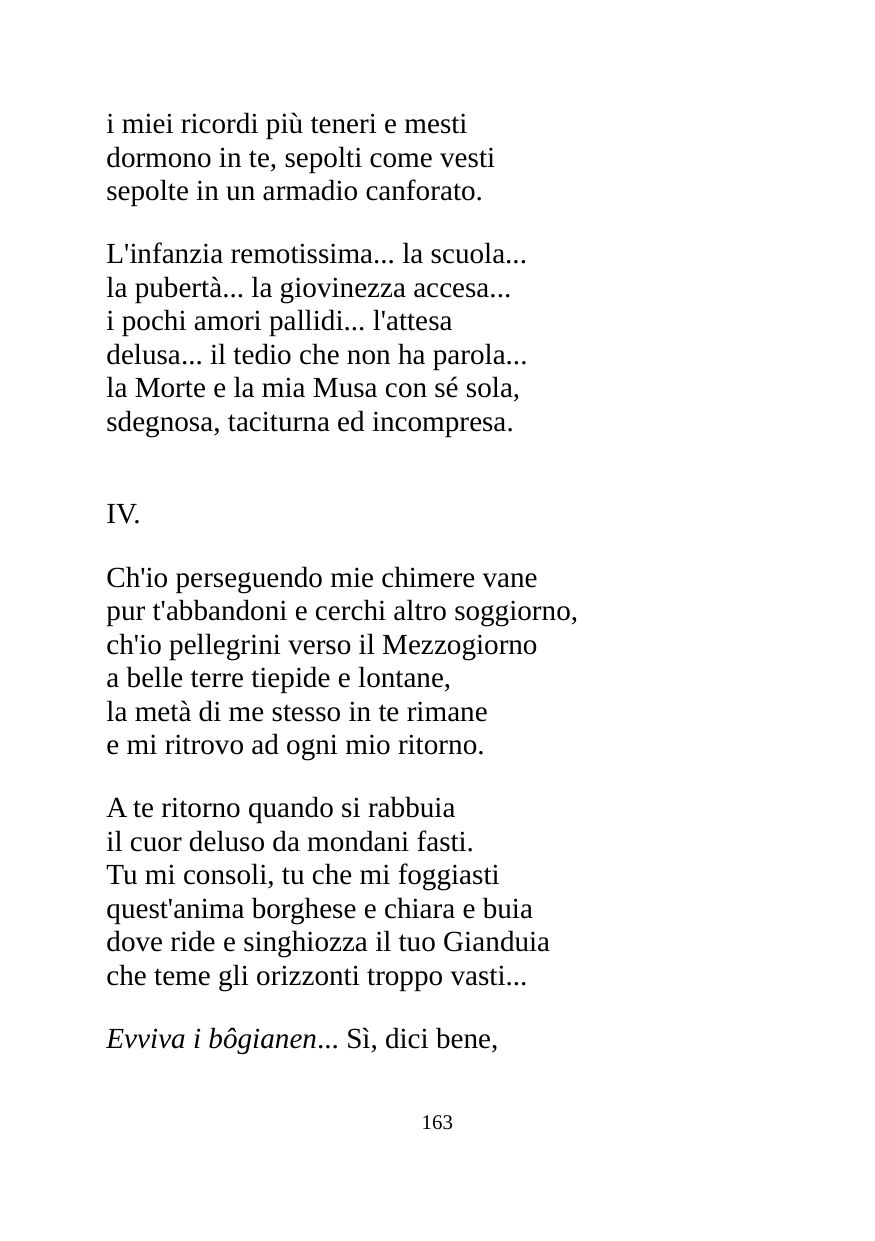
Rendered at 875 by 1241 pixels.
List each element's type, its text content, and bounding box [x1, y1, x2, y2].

text A te ritorno quando si rabbuia [106, 790, 768, 824]
text L'infanzia remotissima... la scuola... [106, 236, 768, 270]
text sepolte in un armadio canforato. [106, 173, 768, 207]
text i pochi amori pallidi... l'attesa [106, 303, 768, 337]
text che teme gli orizzonti troppo vasti... [106, 958, 768, 992]
text sdegnosa, taciturna ed incompresa. [106, 404, 768, 438]
text Ch'io perseguendo mie chimere vane [106, 560, 768, 593]
text e mi ritrovo ad ogni mio ritorno. [106, 727, 768, 761]
text la Morte e la mia Musa con sé sola, [106, 371, 768, 404]
text quest'anima borghese e chiara e buia [106, 891, 768, 924]
text delusa... il tedio che non ha parola... [106, 337, 768, 371]
text i miei ricordi più teneri e mesti [106, 106, 768, 140]
subtitle IV. [106, 497, 768, 530]
text Evviva i bôgianen... Sì, dici bene, [106, 1021, 768, 1055]
text Tu mi consoli, tu che mi foggiasti [106, 857, 768, 891]
text la metà di me stesso in te rimane [106, 694, 768, 727]
text il cuor deluso da mondani fasti. [106, 824, 768, 857]
text la pubertà... la giovinezza accesa... [106, 270, 768, 303]
text dormono in te, sepolti come vesti [106, 140, 768, 173]
text ch'io pellegrini verso il Mezzogiorno [106, 627, 768, 660]
text pur t'abbandoni e cerchi altro soggiorno, [106, 593, 768, 627]
text dove ride e singhiozza il tuo Gianduia [106, 924, 768, 958]
text a belle terre tiepide e lontane, [106, 660, 768, 694]
